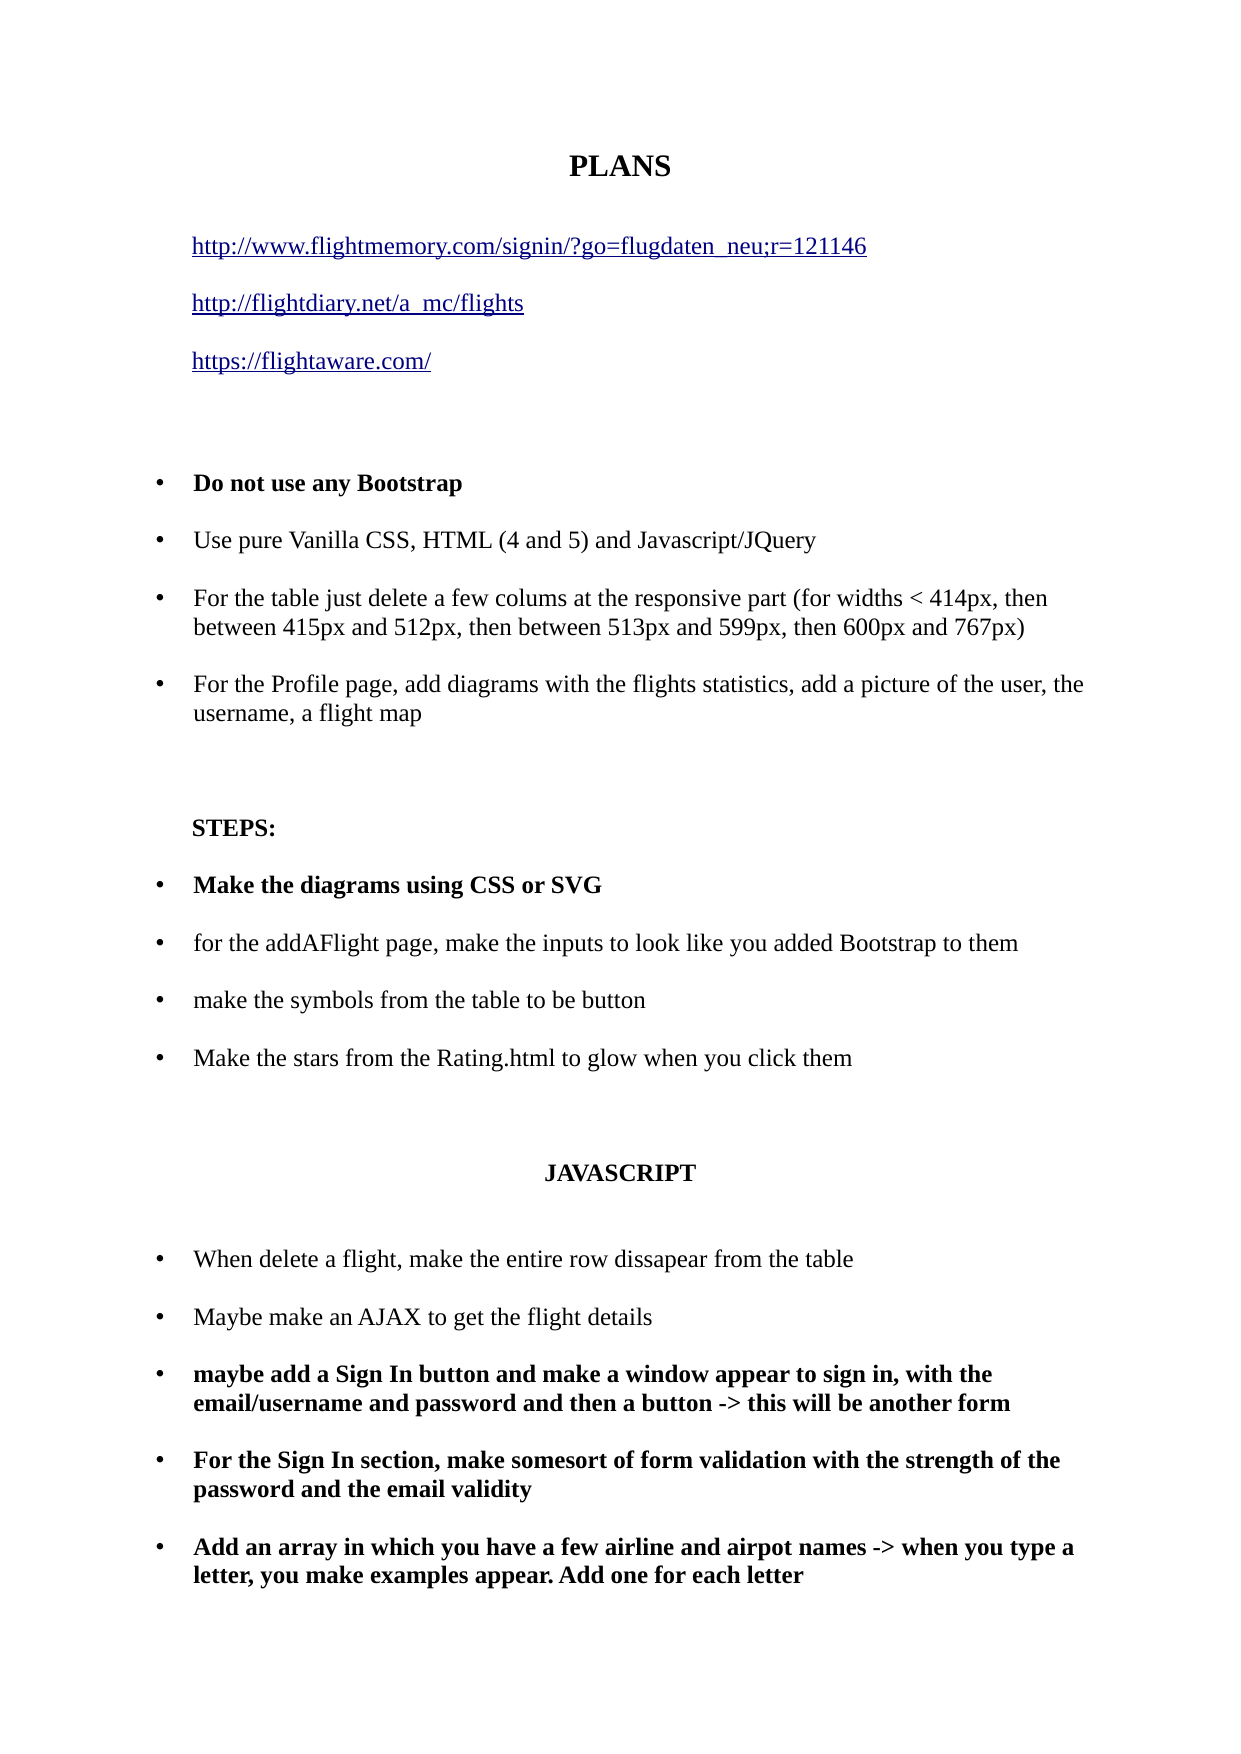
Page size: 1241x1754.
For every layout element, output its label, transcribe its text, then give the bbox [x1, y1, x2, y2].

list Do not use any Bootstrap [156, 468, 1122, 497]
list make the symbols from the table to be button [156, 985, 1122, 1014]
list For the Profile page, add diagrams with the flights statistics, add a picture of the user, the username, a flight map [156, 669, 1122, 727]
text PLANS [118, 147, 1122, 183]
list Maybe make an AJAX to get the flight details [156, 1302, 1122, 1330]
list Use pure Vanilla CSS, HTML (4 and 5) and Javascript/JQuery [156, 525, 1122, 554]
list for the addAFlight page, make the inputs to look like you added Bootstrap to them [156, 928, 1122, 957]
list Add an array in which you have a few airline and airpot names -> when you type a letter, you make examples appear. Add one for each letter [156, 1532, 1122, 1589]
text STEPS: [118, 813, 1122, 842]
text http://flightdiary.net/a_mc/flights [118, 288, 1122, 317]
text JAVASCRIPT [118, 1158, 1122, 1187]
text https://flightaware.com/ [118, 346, 1122, 374]
list For the Sign In section, make somesort of form validation with the strength of the password and the email validity [156, 1445, 1122, 1503]
text http://www.flightmemory.com/signin/?go=flugdaten_neu;r=121146 [118, 231, 1122, 259]
list maybe add a Sign In button and make a window appear to sign in, with the email/username and password and then a button -> this will be another form [156, 1359, 1122, 1417]
list Make the stars from the Rating.html to glow when you click them [156, 1043, 1122, 1072]
list For the table just delete a few colums at the responsive part (for widths < 414px, then between 415px and 512px, then between 513px and 599px, then 600px and 767px) [156, 583, 1122, 640]
list When delete a flight, make the entire row dissapear from the table [156, 1244, 1122, 1273]
list Make the diagrams using CSS or SVG [156, 870, 1122, 899]
